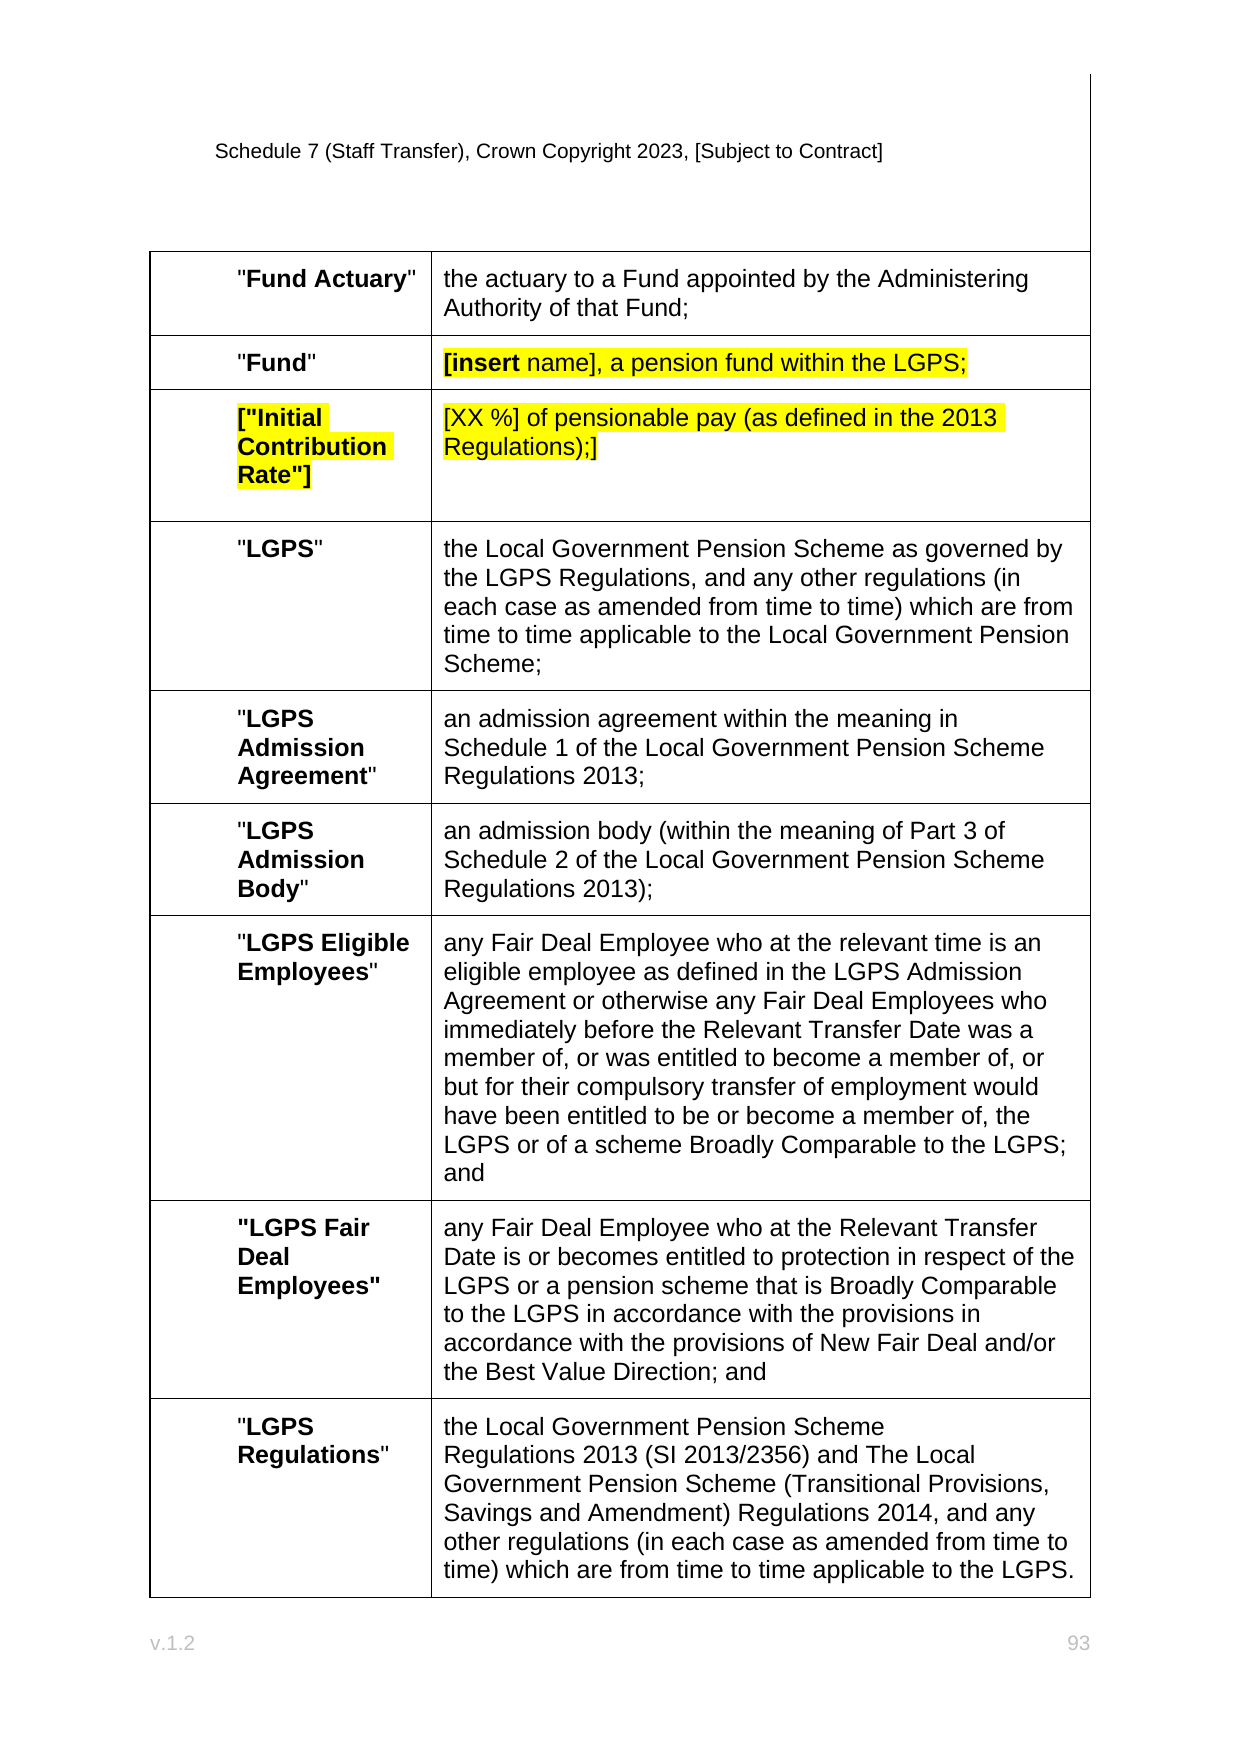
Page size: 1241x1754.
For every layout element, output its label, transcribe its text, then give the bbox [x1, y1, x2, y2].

table_cell the Local Government Pension Scheme as governed by the LGPS Regulations, and any other regulations (in each case as amended from time to time) which are from time to time applicable to the Local Government Pension Scheme; [432, 522, 1090, 690]
table_cell an admission agreement within the meaning in Schedule 1 of the Local Government Pension Scheme Regulations 2013; [432, 691, 1090, 803]
table_cell "LGPS Admission Agreement" [151, 691, 431, 803]
table_cell the Local Government Pension Scheme Regulations 2013 (SI 2013/2356) and The Local Government Pension Scheme (Transitional Provisions, Savings and Amendment) Regulations 2014, and any other regulations (in each case as amended from time to time) which are from time to time applicable to the LGPS. [432, 1399, 1090, 1597]
table_cell any Fair Deal Employee who at the Relevant Transfer Date is or becomes entitled to protection in respect of the LGPS or a pension scheme that is Broadly Comparable to the LGPS in accordance with the provisions in accordance with the provisions of New Fair Deal and/or the Best Value Direction; and [432, 1201, 1090, 1398]
table_cell "LGPS Admission Body" [151, 804, 431, 915]
table_cell the actuary to a Fund appointed by the Administering Authority of that Fund; [432, 252, 1090, 334]
table_cell "LGPS Regulations" [151, 1399, 431, 1597]
table_cell [insert name], a pension fund within the LGPS; [432, 336, 1090, 389]
table_cell ["Initial Contribution Rate"] [151, 390, 431, 521]
table_cell an admission body (within the meaning of Part 3 of Schedule 2 of the Local Government Pension Scheme Regulations 2013); [432, 804, 1090, 915]
table_cell any Fair Deal Employee who at the relevant time is an eligible employee as defined in the LGPS Admission Agreement or otherwise any Fair Deal Employees who immediately before the Relevant Transfer Date was a member of, or was entitled to become a member of, or but for their compulsory transfer of employment would have been entitled to be or become a member of, the LGPS or of a scheme Broadly Comparable to the LGPS; and [432, 916, 1090, 1200]
table_cell "LGPS Eligible Employees" [151, 916, 431, 1200]
table_cell "Fund Actuary" [151, 252, 431, 334]
table_cell "LGPS" [151, 522, 431, 690]
table_cell "LGPS Fair Deal Employees" [151, 1201, 431, 1398]
table_cell "Fund" [151, 336, 431, 389]
table_cell [XX %] of pensionable pay (as defined in the 2013 Regulations);] [432, 390, 1090, 521]
